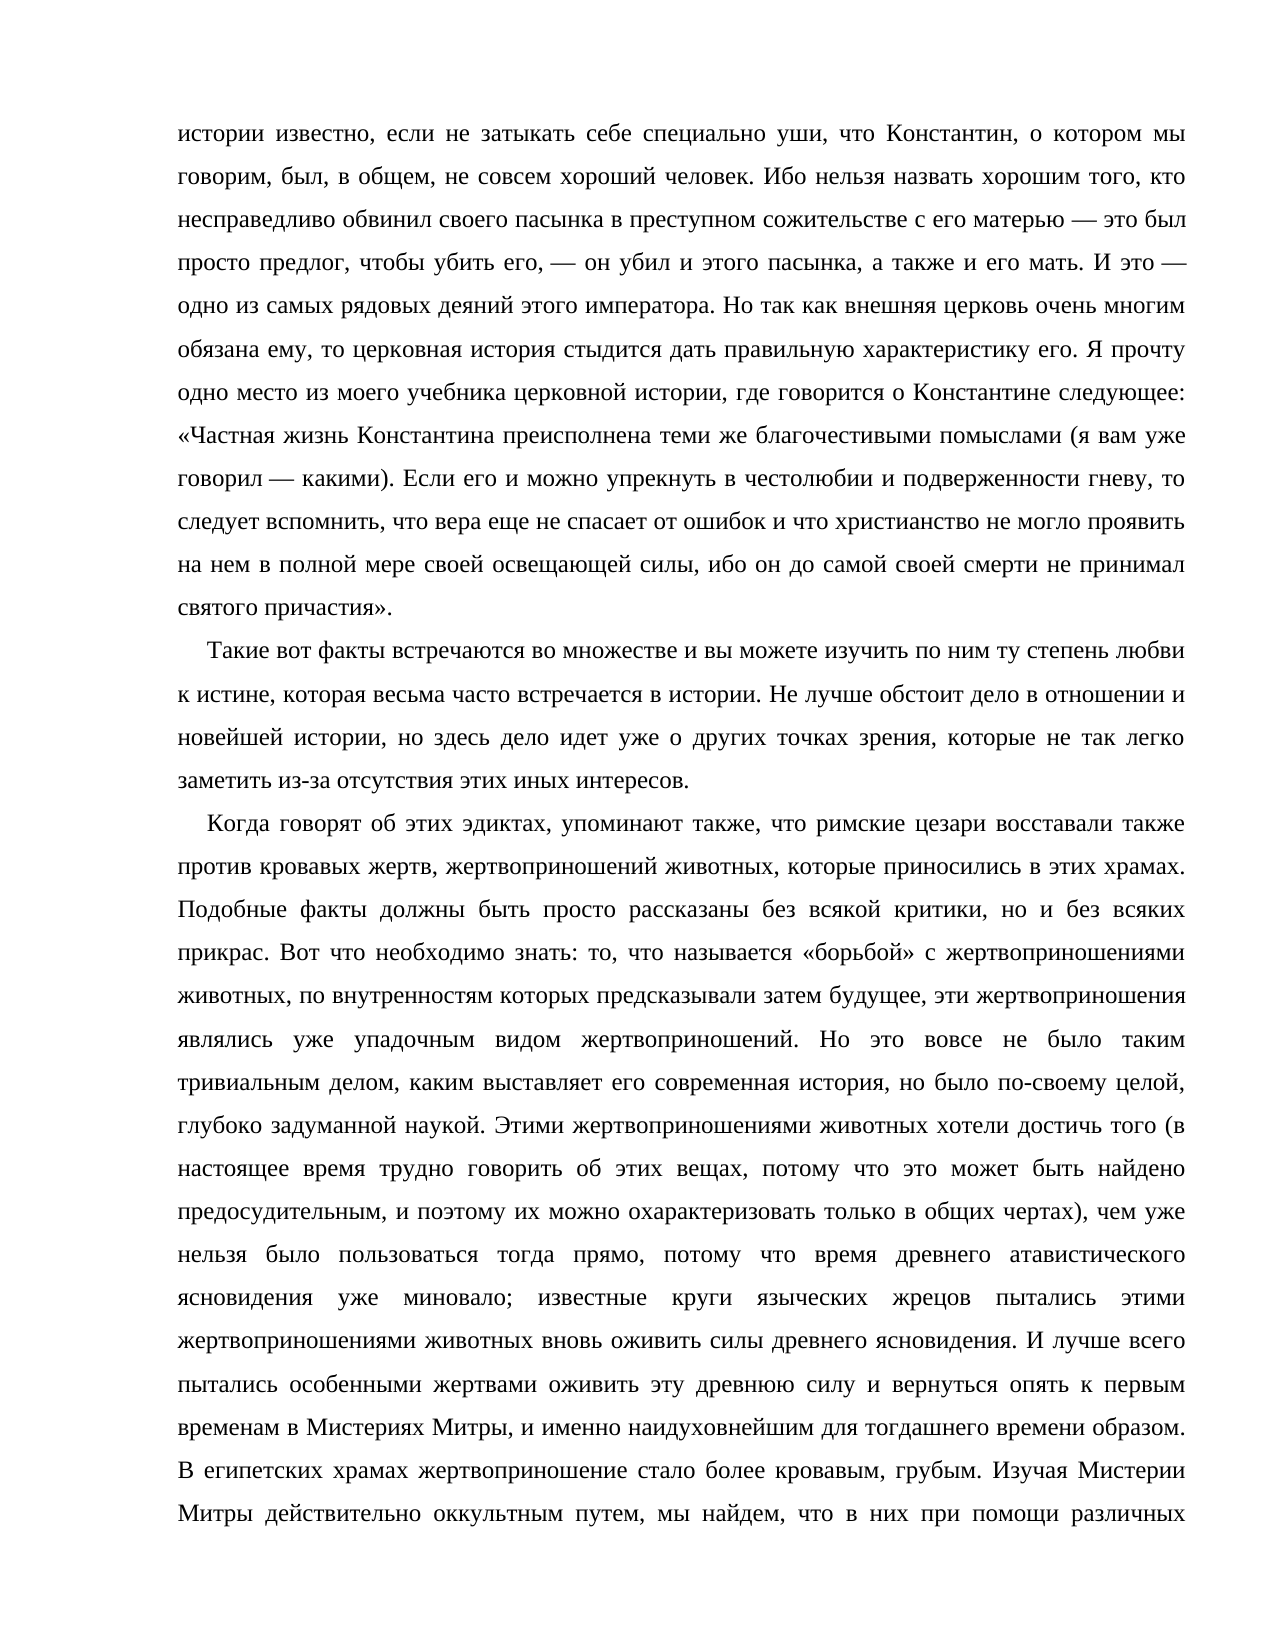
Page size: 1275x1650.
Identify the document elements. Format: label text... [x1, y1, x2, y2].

text истории известно, если не затыкать себе специально уши, что Константин, о котором мы говорим, был, в общем, не совсем хороший человек. Ибо нельзя назвать хорошим того, кто несправедливо обвинил своего пасынка в преступном сожительстве с его матерью — это был просто предлог, чтобы убить его, — он убил и этого пасынка, а также и его мать. И это — одно из самых рядовых деяний этого императора. Но так как внешняя церковь очень многим обязана ему, то церковная история стыдится дать правильную характеристику его. Я прочту одно место из моего учебника церковной истории, где говорится о Константине следующее: «Частная жизнь Константина преисполнена теми же благочестивыми помыслами (я вам уже говорил — какими). Если его и можно упрекнуть в честолюбии и подверженности гневу, то следует вспомнить, что вера еще не спасает от ошибок и что христианство не могло проявить на нем в полной мере своей освещающей силы, ибо он до самой своей смерти не принимал святого причастия». [177, 118, 1186, 621]
text Когда говорят об этих эдиктах, упоминают также, что римские цезари восставали также против кровавых жертв, жертвоприношений животных, которые приносились в этих храмах. Подобные факты должны быть просто рассказаны без всякой критики, но и без всяких прикрас. Вот что необходимо знать: то, что называется «борьбой» с жертвоприношениями животных, по внутренностям которых предсказывали затем будущее, эти жертвоприношения являлись уже упадочным видом жертвоприношений. Но это вовсе не было таким тривиальным делом, каким выставляет его современная история, но было по-своему целой, глубоко задуманной наукой. Этими жертвоприношениями животных хотели достичь того (в настоящее время трудно говорить об этих вещах, потому что это может быть найдено предосудительным, и поэтому их можно охарактеризовать только в общих чертах), чем уже нельзя было пользоваться тогда прямо, потому что время древнего атавистического ясновидения уже миновало; известные круги языческих жрецов пытались этими жертвоприношениями животных вновь оживить силы древнего ясновидения. И лучше всего пытались особенными жертвами оживить эту древнюю силу и вернуться опять к первым временам в Мистериях Митры, и именно наидуховнейшим для тогдашнего времени образом. В египетских храмах жертвоприношение стало более кровавым, грубым. Изучая Мистерии Митры действительно оккультным путем, мы найдем, что в них при помощи различных [177, 808, 1186, 1527]
text Такие вот факты встречаются во множестве и вы можете изучить по ним ту степень любви к истине, которая весьма часто встречается в истории. Не лучше обстоит дело в отношении и новейшей истории, но здесь дело идет уже о других точках зрения, которые не так легко заметить из-за отсутствия этих иных интересов. [177, 636, 1186, 794]
